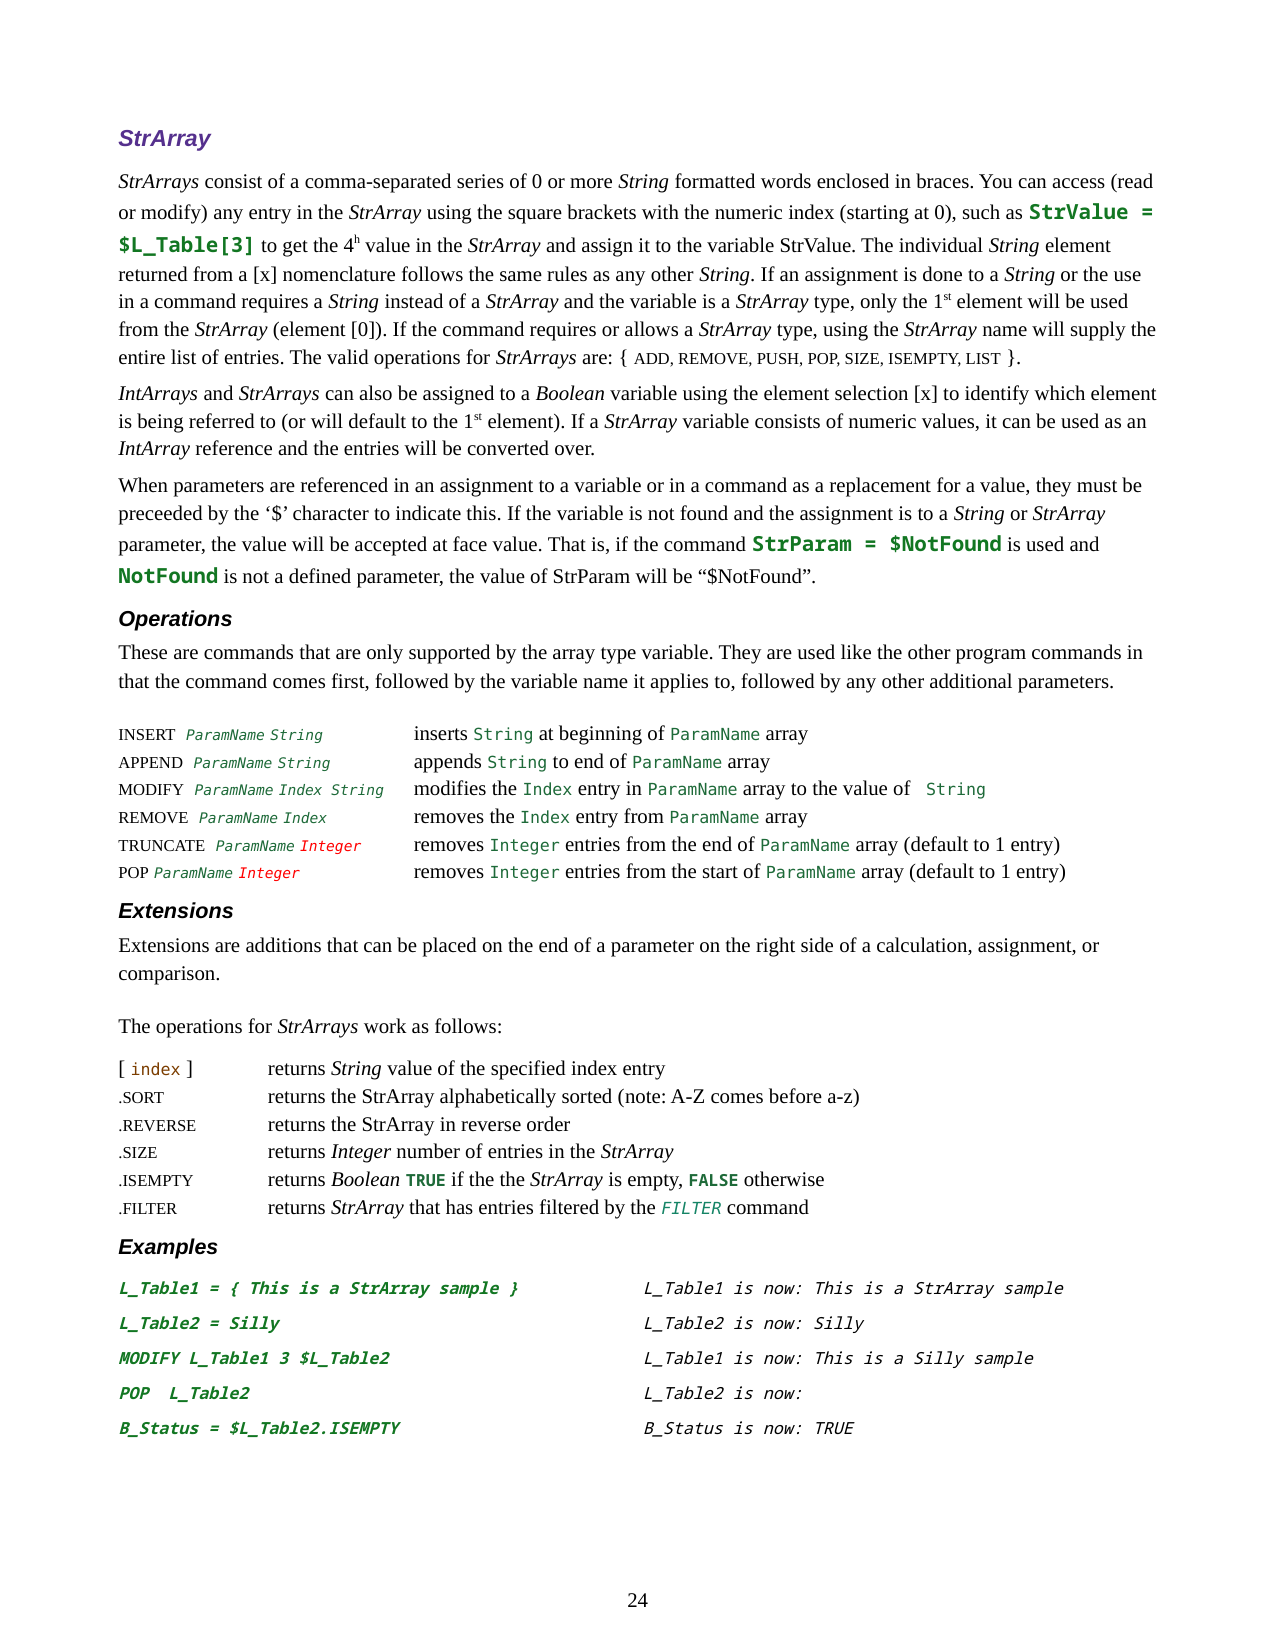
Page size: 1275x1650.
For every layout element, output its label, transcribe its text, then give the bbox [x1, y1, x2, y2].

text POP L_Table2 L_Table2 is now: [118, 1382, 1157, 1405]
text When parameters are referenced in an assignment to a variable or in a command as a replacement for a value, they must be preceeded by the ‘$’ character to indicate this. If the variable is not found and the assignment is to a String or StrArray parameter, the value will be accepted at face value. That is, if the command StrParam = $NotFound is used and NotFound is not a defined parameter, the value of StrParam will be “$NotFound”. [118, 473, 1157, 590]
text StrArrays consist of a comma-separated series of 0 or more String formatted words enclosed in braces. You can access (read or modify) any entry in the StrArray using the square brackets with the numeric index (starting at 0), such as StrValue = $L_Table[3] to get the 4h value in the StrArray and assign it to the variable StrValue. The individual String element returned from a [x] nomenclature follows the same rules as any other String. If an assignment is done to a String or the use in a command requires a String instead of a StrArray and the variable is a StrArray type, only the 1st element will be used from the StrArray (element [0]). If the command requires or allows a StrArray type, using the StrArray name will supply the entire list of entries. The valid operations for StrArrays are: { ADD, REMOVE, PUSH, POP, SIZE, ISEMPTY, LIST }. [118, 169, 1157, 369]
text .FILTER returns StrArray that has entries filtered by the FILTER command [118, 1195, 1157, 1219]
text REMOVE ParamName Index removes the Index entry from ParamName array [118, 804, 1157, 828]
text INSERT ParamName String inserts String at beginning of ParamName array [118, 721, 1157, 745]
text L_Table1 = { This is a StrArray sample } L_Table1 is now: This is a StrArray sample [118, 1277, 1157, 1300]
text .SORT returns the StrArray alphabetically sorted (note: A-Z comes before a-z) [118, 1084, 1157, 1108]
text [ index ] returns String value of the specified index entry [118, 1056, 1157, 1080]
text APPEND ParamName String appends String to end of ParamName array [118, 749, 1157, 773]
text These are commands that are only supported by the array type variable. They are used like the other program commands in that the command comes first, followed by the variable name it applies to, followed by any other additional parameters. [118, 640, 1157, 693]
text L_Table2 = Silly L_Table2 is now: Silly [118, 1312, 1157, 1335]
text Extensions are additions that can be placed on the end of a parameter on the right side of a calculation, assignment, or comparison. [118, 932, 1157, 985]
text .SIZE returns Integer number of entries in the StrArray [118, 1139, 1157, 1163]
text TRUNCATE ParamName Integer removes Integer entries from the end of ParamName array (default to 1 entry) [118, 831, 1157, 856]
text IntArrays and StrArrays can also be assigned to a Boolean variable using the element selection [x] to identify which element is being referred to (or will default to the 1st element). If a StrArray variable consists of numeric values, it can be used as an IntArray reference and the entries will be converted over. [118, 381, 1157, 460]
subtitle StrArray [118, 124, 1157, 151]
text MODIFY L_Table1 3 $L_Table2 L_Table1 is now: This is a Silly sample [118, 1347, 1157, 1370]
subtitle Examples [118, 1234, 1157, 1259]
text POP ParamName Integer removes Integer entries from the start of ParamName array (default to 1 entry) [118, 859, 1157, 883]
text B_Status = $L_Table2.ISEMPTY B_Status is now: TRUE [118, 1417, 1157, 1440]
subtitle Operations [118, 606, 1157, 631]
text .ISEMPTY returns Boolean TRUE if the the StrArray is empty, FALSE otherwise [118, 1167, 1157, 1191]
text MODIFY ParamName Index String modifies the Index entry in ParamName array to the value of String [118, 776, 1157, 800]
subtitle Extensions [118, 899, 1157, 923]
text .REVERSE returns the StrArray in reverse order [118, 1112, 1157, 1136]
text The operations for StrArrays work as follows: [118, 1014, 1157, 1038]
